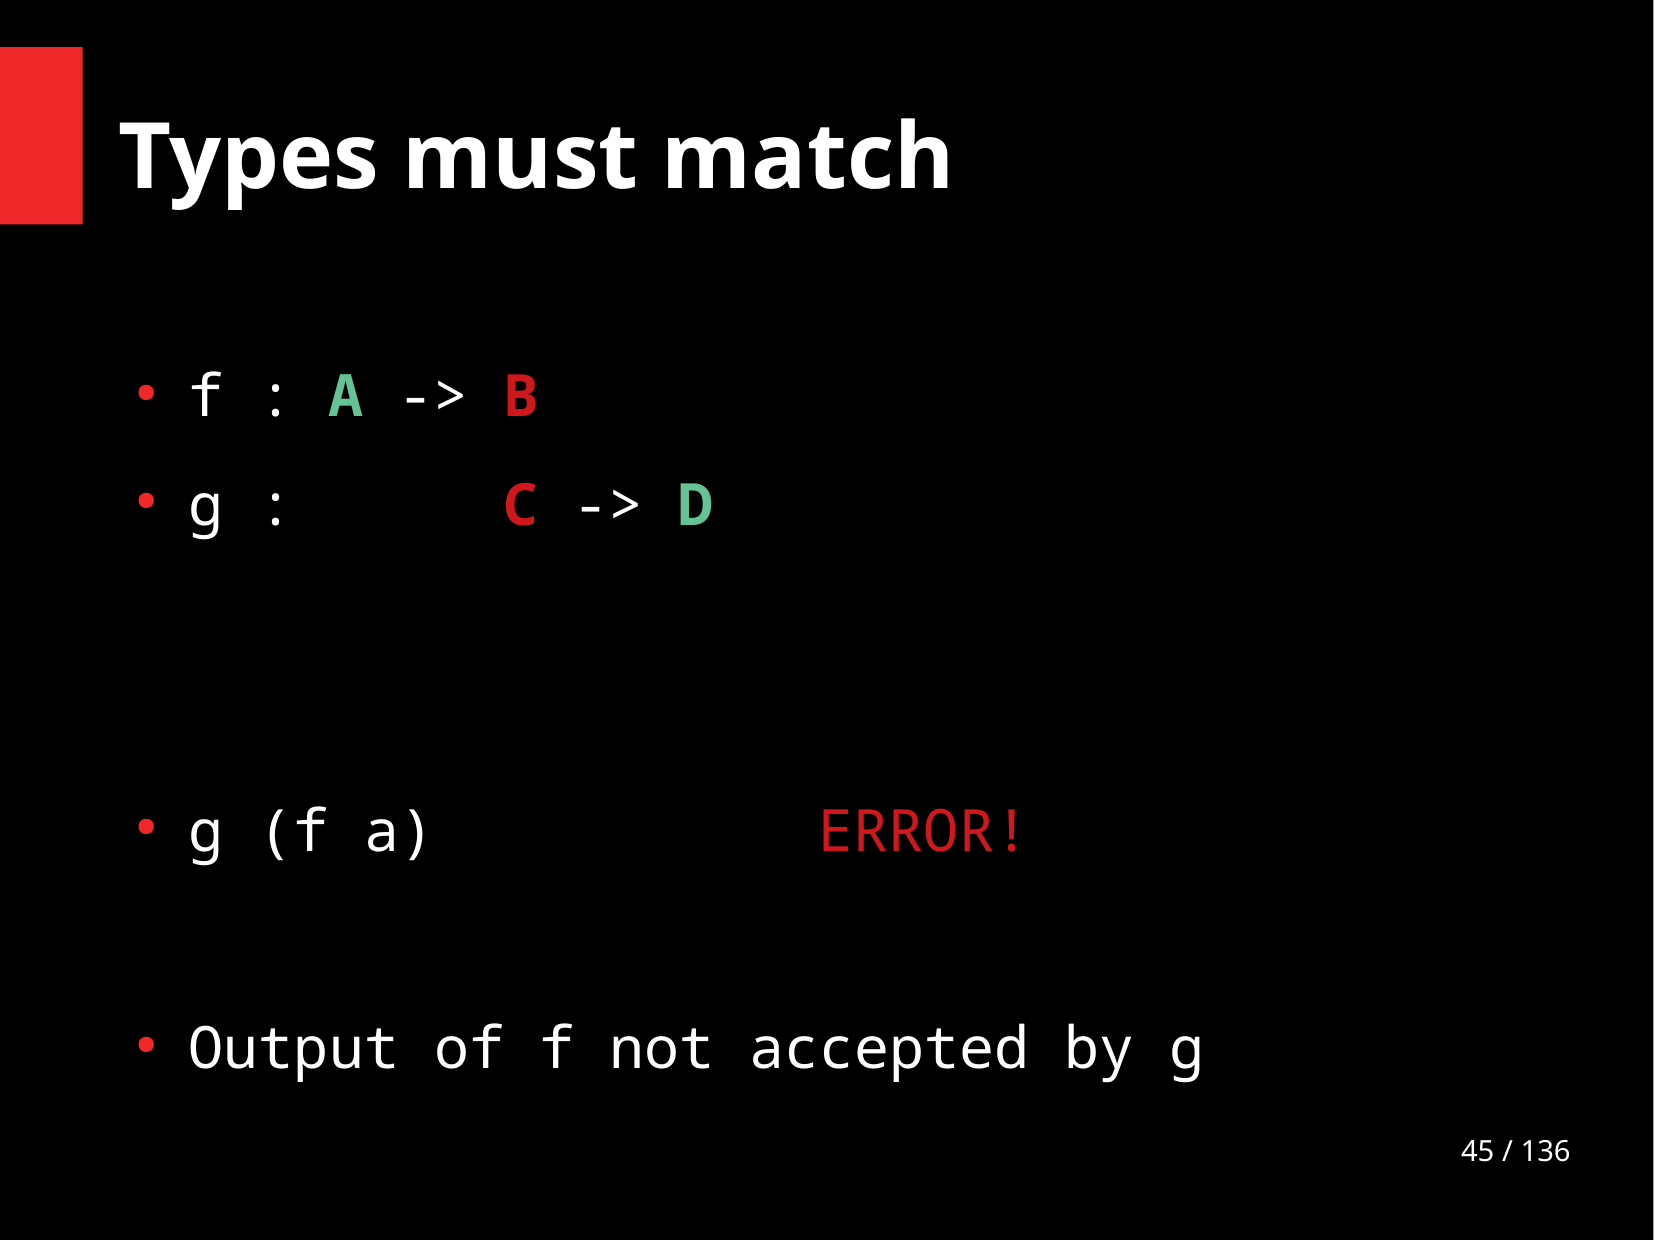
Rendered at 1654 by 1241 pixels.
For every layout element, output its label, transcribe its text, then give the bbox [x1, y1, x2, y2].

title Types must match [118, 49, 1571, 257]
list f : A -> B g : C -> D g (f a) ERROR! Output of f not accepted by g [118, 354, 1536, 1074]
